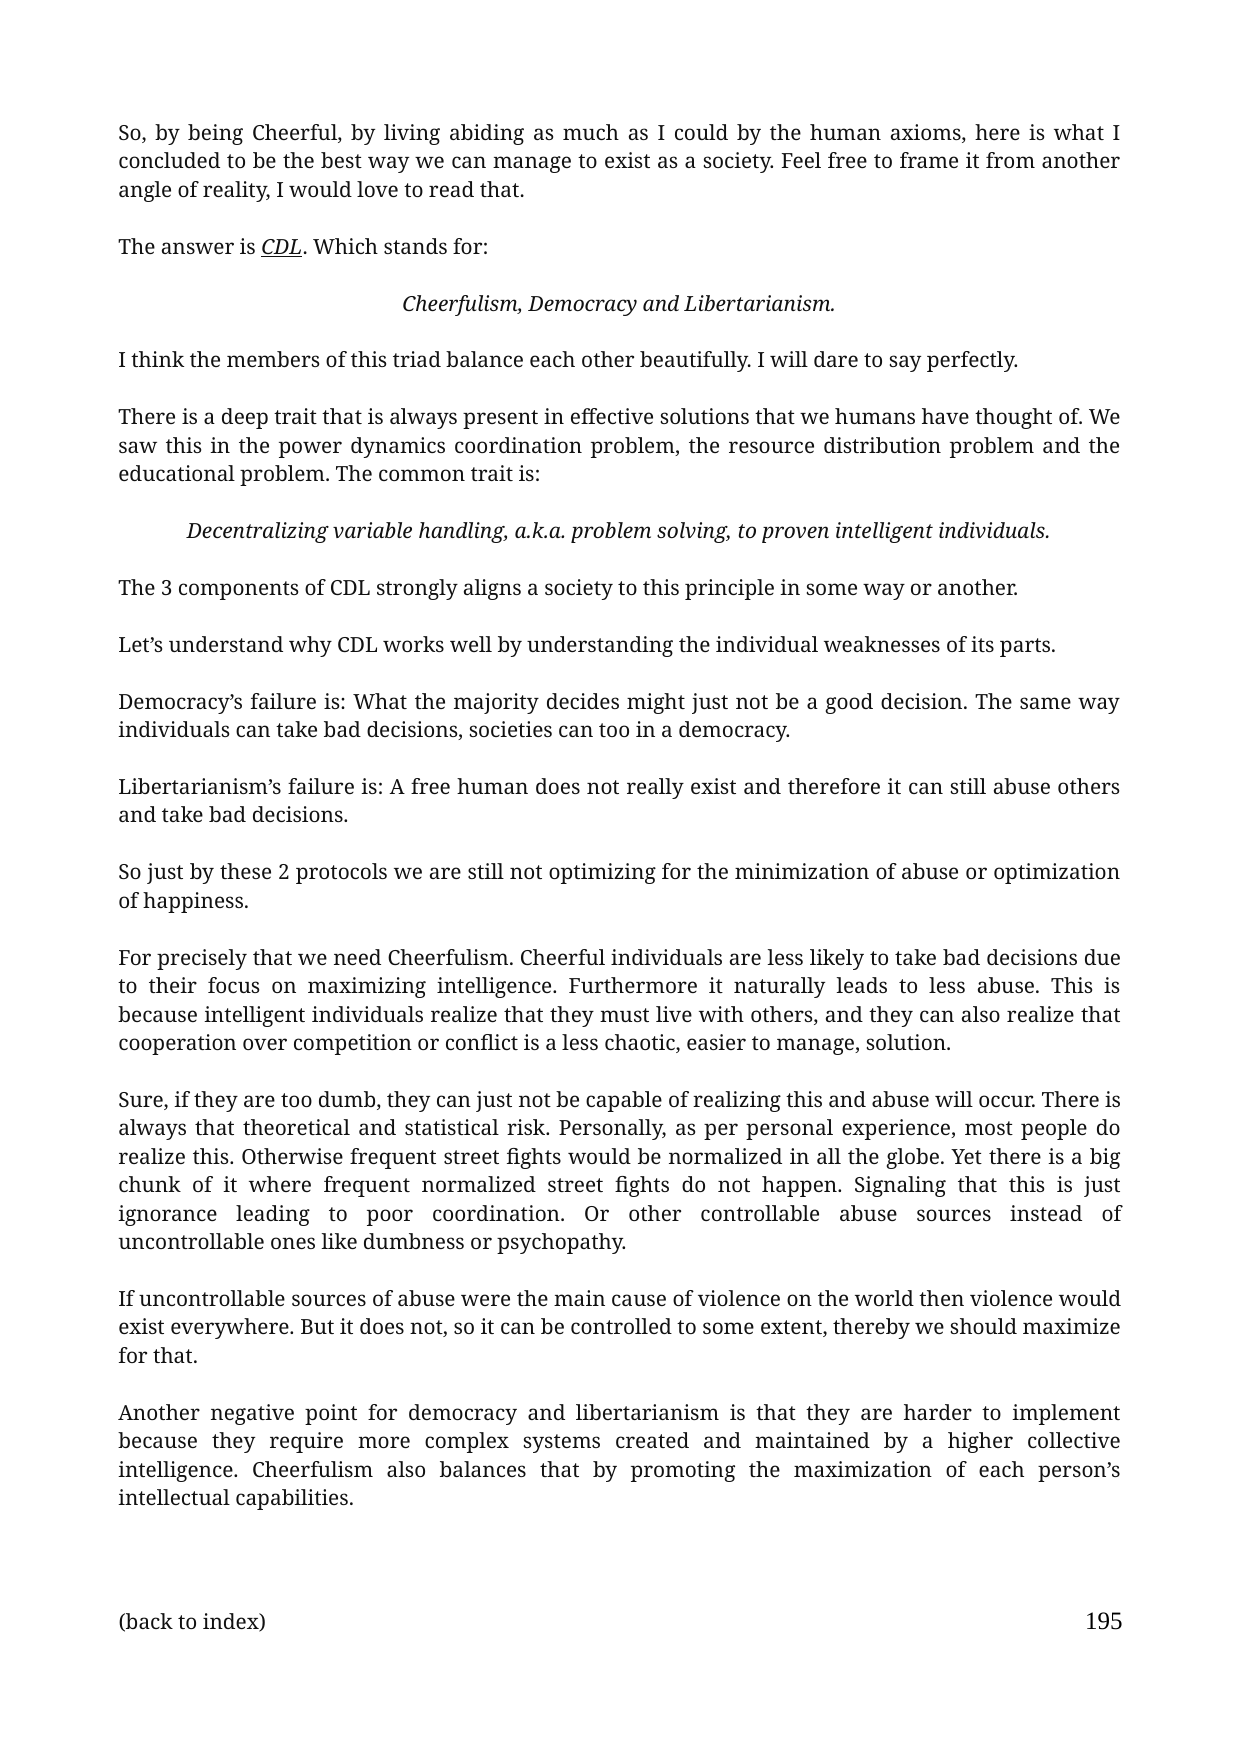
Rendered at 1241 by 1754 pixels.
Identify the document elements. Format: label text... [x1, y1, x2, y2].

text So just by these 2 protocols we are still not optimizing for the minimization of abuse or optimization of happiness. [118, 857, 1122, 914]
text Another negative point for democracy and libertarianism is that they are harder to implement because they require more complex systems created and maintained by a higher collective intelligence. Cheerfulism also balances that by promoting the maximization of each person’s intellectual capabilities. [118, 1398, 1122, 1512]
text If uncontrollable sources of abuse were the main cause of violence on the world then violence would exist everywhere. But it does not, so it can be controlled to some extent, thereby we should maximize for that. [118, 1284, 1122, 1369]
text Libertarianism’s failure is: A free human does not really exist and therefore it can still abuse others and take bad decisions. [118, 772, 1122, 829]
text For precisely that we need Cheerfulism. Cheerful individuals are less likely to take bad decisions due to their focus on maximizing intelligence. Furthermore it naturally leads to less abuse. This is because intelligent individuals realize that they must live with others, and they can also realize that cooperation over competition or conflict is a less chaotic, easier to manage, solution. [118, 943, 1122, 1057]
text Democracy’s failure is: What the majority decides might just not be a good decision. The same way individuals can take bad decisions, societies can too in a democracy. [118, 687, 1122, 744]
text The answer is CDL. Which stands for: [118, 232, 1122, 260]
text There is a deep trait that is always present in effective solutions that we humans have thought of. We saw this in the power dynamics coordination problem, the resource distribution problem and the educational problem. The common trait is: [118, 402, 1122, 488]
text Let’s understand why CDL works well by understanding the individual weaknesses of its parts. [118, 630, 1122, 658]
text The 3 components of CDL strongly aligns a society to this principle in some way or another. [118, 573, 1122, 602]
text So, by being Cheerful, by living abiding as much as I could by the human axioms, here is what I concluded to be the best way we can manage to exist as a society. Feel free to frame it from another angle of reality, I would love to read that. [118, 118, 1122, 203]
text I think the members of this triad balance each other beautifully. I will dare to say perfectly. [118, 346, 1122, 374]
text Sure, if they are too dumb, they can just not be capable of realizing this and abuse will occur. There is always that theoretical and statistical risk. Personally, as per personal experience, most people do realize this. Otherwise frequent street fights would be normalized in all the globe. Yet there is a big chunk of it where frequent normalized street fights do not happen. Signaling that this is just ignorance leading to poor coordination. Or other controllable abuse sources instead of uncontrollable ones like dumbness or psychopathy. [118, 1085, 1122, 1256]
text Cheerfulism, Democracy and Libertarianism. [118, 289, 1122, 317]
text Decentralizing variable handling, a.k.a. problem solving, to proven intelligent individuals. [118, 516, 1122, 545]
